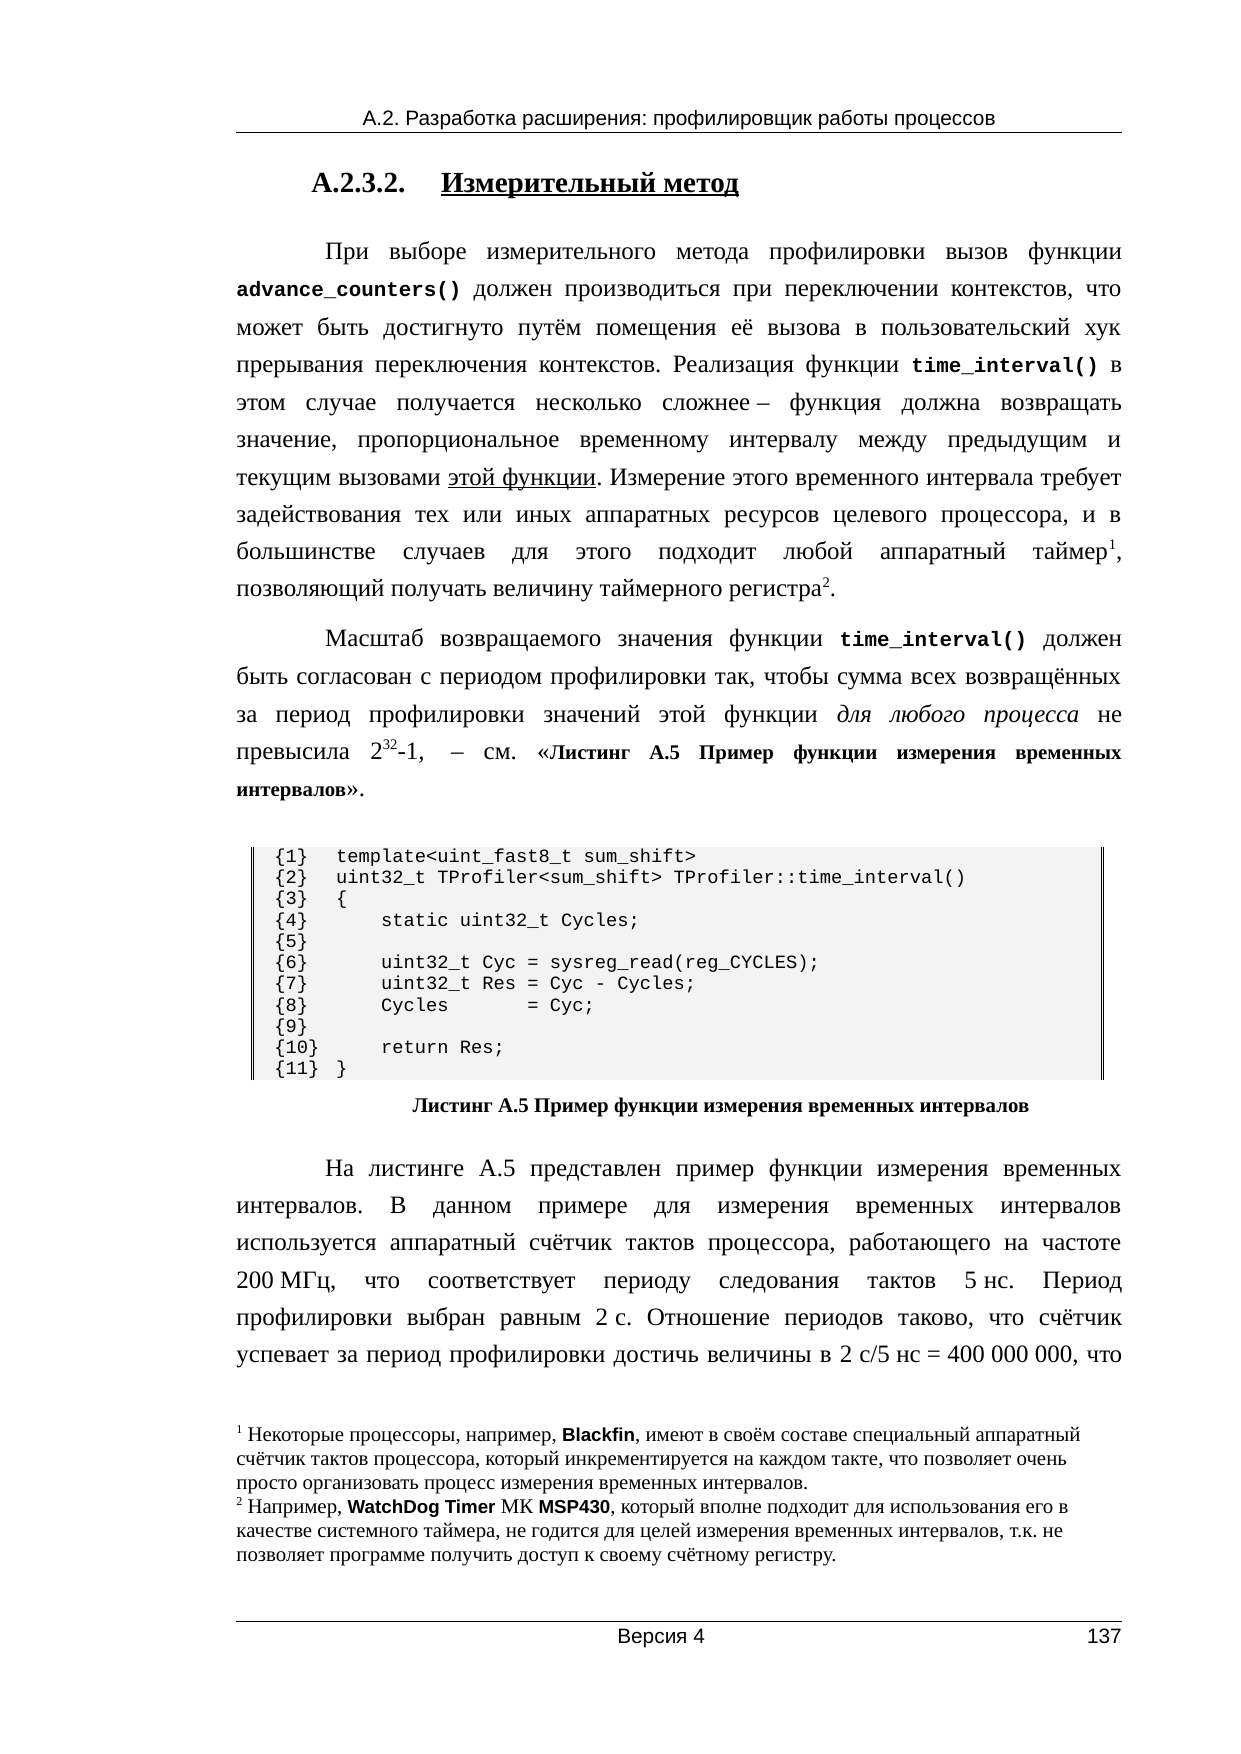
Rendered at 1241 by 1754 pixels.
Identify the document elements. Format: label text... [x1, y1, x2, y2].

text Например, WatchDog Timer МК MSP430, который вполне подходит для использования его в качестве системного таймера, не годится для целей измерения временных интервалов, т.к. не позволяет программе получить доступ к своему счётному регистру. [236, 1494, 1122, 1566]
list } [254, 1059, 1101, 1080]
list { [254, 889, 1101, 910]
list return Res; [254, 1038, 1101, 1059]
list Cycles = Cyc; [254, 995, 1101, 1017]
text Некоторые процессоры, например, Blackfin, имеют в своём составе специальный аппаратный счётчик тактов процессора, который инкрементируется на каждом такте, что позволяет очень просто организовать процесс измерения временных интервалов. [236, 1422, 1122, 1494]
subtitle Измерительный метод [311, 165, 1004, 199]
text При выборе измерительного метода профилировки вызов функции ad⁠vance_coun⁠ters() должен производиться при переключении контекстов, что может быть достигнуто путём помещения её вызова в пользовательский хук прерывания переключения контекстов. Реализация функции time_interval() в этом случае получается несколько сложнее – функция должна возвращать значение, пропорциональное временному интервалу между предыдущим и текущим вызовами этой функции. Измерение этого временного интервала требует задействования тех или иных аппаратных ресурсов целевого процессора, и в большинстве случаев для этого подходит любой аппаратный таймер, позволяющий получать величину таймерного регистра. [236, 236, 1122, 602]
list Листинг A.5 Пример функции измерения временных интервалов [319, 1093, 1122, 1117]
list uint32_t Cyc = sysreg_read(reg_CYCLES); [254, 953, 1101, 974]
list template<uint_fast8_t sum_shift> [254, 847, 1101, 868]
list uint32_t TProfiler<sum_shift> TProfiler::time_interval() [254, 868, 1101, 889]
text Масштаб возвращаемого значения функции time_interval() должен быть согласован с периодом профилировки так, чтобы сумма всех возвращённых за период профилировки значений этой функции для любого процесса не превысила 232-1, – см. «Листинг A.5 Пример функции измерения временных интервалов». [236, 623, 1122, 802]
list uint32_t Res = Cyc - Cycles; [254, 974, 1101, 995]
list static uint32_t Cycles; [254, 910, 1101, 932]
text На листинге A.5 представлен пример функции измерения временных интервалов. В данном примере для измерения временных интервалов используется аппаратный счётчик тактов процессора, работающего на частоте 200 МГц, что соответствует периоду следования тактов 5 нс. Период профилировки выбран равным 2 с. Отношение периодов таково, что счётчик успевает за период профилировки достичь величины в 2 с/5 нс = 400 000 000, что [236, 1153, 1122, 1368]
